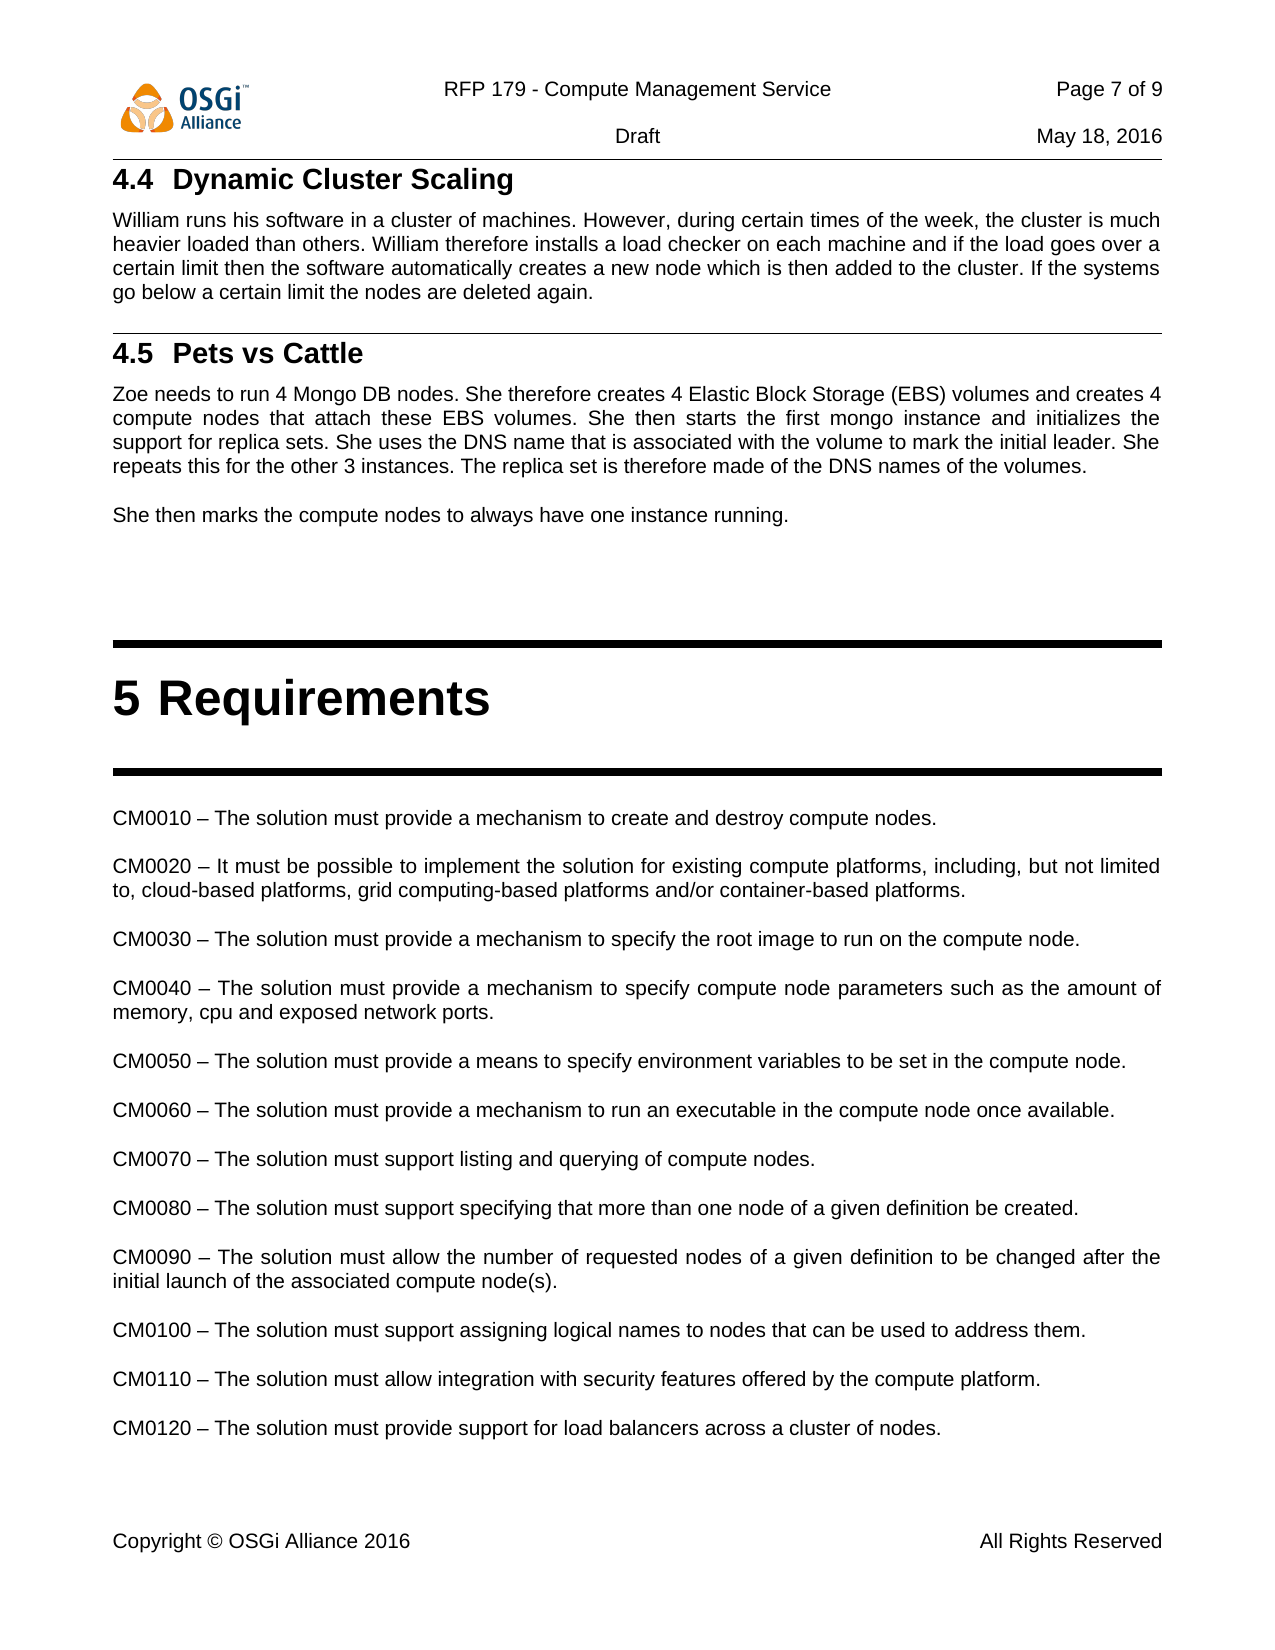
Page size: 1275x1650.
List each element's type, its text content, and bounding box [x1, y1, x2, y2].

subtitle Pets vs Cattle [112, 334, 1162, 370]
text CM0060 – The solution must provide a mechanism to run an executable in the compute node once available. [112, 1098, 1162, 1122]
text CM0110 – The solution must allow integration with security features offered by the compute platform. [112, 1367, 1162, 1391]
text CM0030 – The solution must provide a mechanism to specify the root image to run on the compute node. [112, 927, 1162, 951]
text CM0080 – The solution must support specifying that more than one node of a given definition be created. [112, 1196, 1162, 1220]
text CM0090 – The solution must allow the number of requested nodes of a given definition to be changed after the initial launch of the associated compute node(s). [112, 1245, 1162, 1293]
picture [113, 76, 257, 140]
text CM0020 – It must be possible to implement the solution for existing compute platforms, including, but not limited to, cloud-based platforms, grid computing-based platforms and/or container-based platforms. [112, 854, 1162, 902]
text CM0040 – The solution must provide a mechanism to specify compute node parameters such as the amount of memory, cpu and exposed network ports. [112, 976, 1162, 1024]
text CM0120 – The solution must provide support for load balancers across a cluster of nodes. [112, 1416, 1162, 1440]
text CM0070 – The solution must support listing and querying of compute nodes. [112, 1147, 1162, 1171]
text CM0100 – The solution must support assigning logical names to nodes that can be used to address them. [112, 1318, 1162, 1342]
text Zoe needs to run 4 Mongo DB nodes. She therefore creates 4 Elastic Block Storage (EBS) volumes and creates 4 compute nodes that attach these EBS volumes. She then starts the first mongo instance and initializes the support for replica sets. She uses the DNS name that is associated with the volume to mark the initial leader. She repeats this for the other 3 instances. The replica set is therefore made of the DNS names of the volumes. [112, 382, 1162, 478]
text William runs his software in a cluster of machines. However, during certain times of the week, the cluster is much heavier loaded than others. William therefore installs a load checker on each machine and if the load goes over a certain limit then the software automatically creates a new node which is then added to the cluster. If the systems go below a certain limit the nodes are deleted again. [112, 208, 1162, 304]
subtitle Dynamic Cluster Scaling [112, 160, 1162, 196]
text She then marks the compute nodes to always have one instance running. [112, 503, 1162, 527]
text CM0050 – The solution must provide a means to specify environment variables to be set in the compute node. [112, 1049, 1162, 1073]
subtitle Requirements [112, 641, 1162, 776]
text CM0010 – The solution must provide a mechanism to create and destroy compute nodes. [112, 805, 1162, 829]
